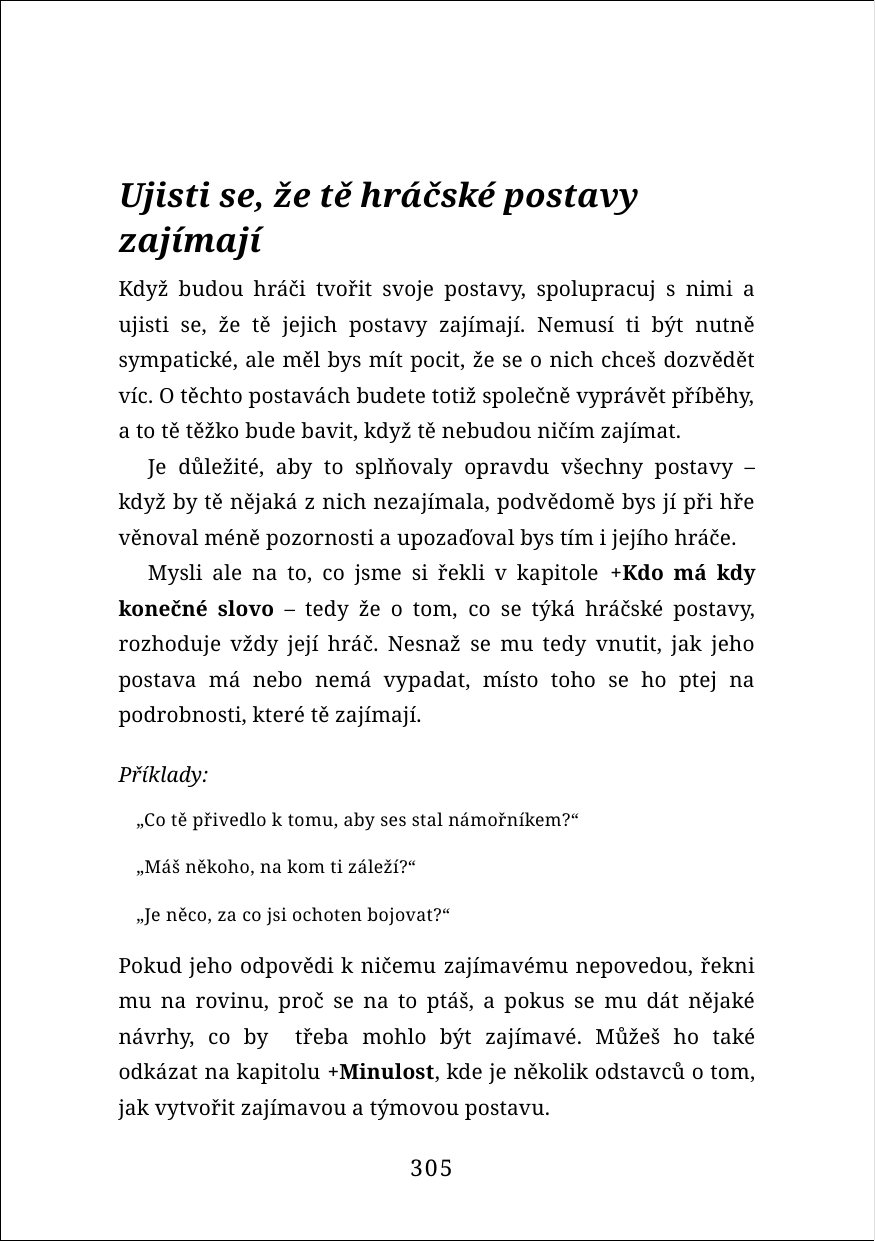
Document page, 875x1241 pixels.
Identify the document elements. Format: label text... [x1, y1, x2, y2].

text „Máš někoho, na kom ti záleží?“ [136, 855, 756, 879]
text Příklady: [118, 760, 756, 788]
subtitle Ujisti se, že tě hráčské postavy zajímají [118, 172, 756, 263]
text Když budou hráči tvořit svoje postavy, spolupracuj s nimi a ujisti se, že tě jejich postavy zajímají. Nemusí ti být nutně sympatické, ale měl bys mít pocit, že se o nich chceš dozvědět víc. O těchto postavách budete totiž společně vyprávět příběhy, a to tě těžko bude bavit, když tě nebudou ničím zajímat. Je důležité, aby to splňovaly opravdu všechny postavy – když by tě nějaká z nich nezajímala, podvědomě bys jí při hře věnoval méně pozornosti a upozaďoval bys tím i jejího hráče. Mysli ale na to, co jsme si řekli v kapitole +Kdo má kdy konečné slovo – tedy že o tom, co se týká hráčské postavy, rozhoduje vždy její hráč. Nesnaž se mu tedy vnutit, jak jeho postava má nebo nemá vypadat, místo toho se ho ptej na podrobnosti, které tě zajímají. [118, 274, 756, 729]
text Pokud jeho odpovědi k ničemu zajímavému nepovedou, řekni mu na rovinu, proč se na to ptáš, a pokus se mu dát nějaké návrhy, co by třeba mohlo být zajímavé. Můžeš ho také odkázat na kapitolu +Minulost, kde je několik odstavců o tom, jak vytvořit zajímavou a týmovou postavu. [118, 951, 756, 1121]
text „Je něco, za co jsi ochoten bojovat?“ [136, 903, 756, 927]
text „Co tě přivedlo k tomu, aby ses stal námořníkem?“ [136, 807, 756, 831]
